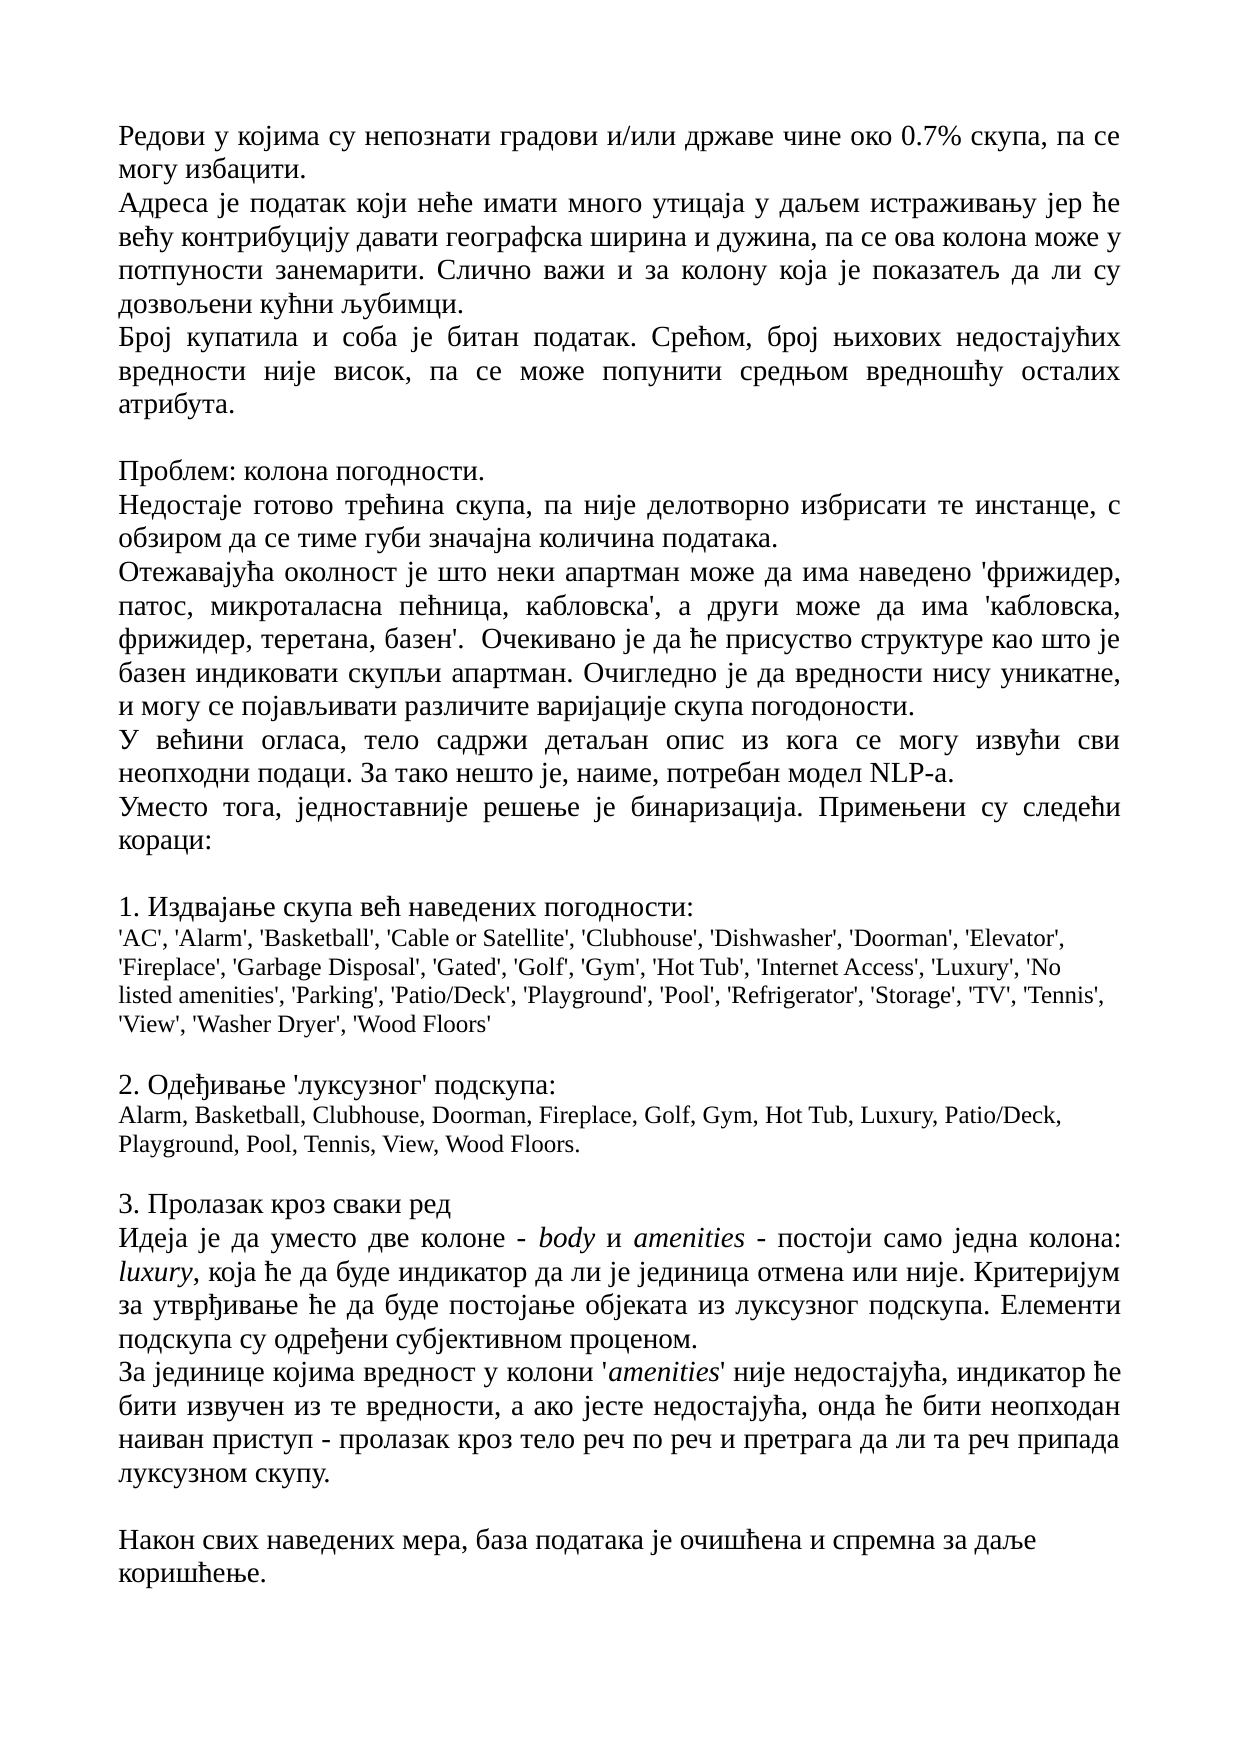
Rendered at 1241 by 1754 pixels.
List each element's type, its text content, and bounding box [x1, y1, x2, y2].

text 2. Одеђивање 'луксузног' подскупа: Alarm, Basketball, Clubhouse, Doorman, Fireplace, Golf, Gym, Hot Tub, Luxury, Patio/Deck, Playground, Pool, Tennis, View, Wood Floors. [118, 1067, 1122, 1158]
text Адреса је податак који неће имати много утицаја у даљем истраживању јер ће већу контрибуцију давати географска ширина и дужина, па се ова колона може у потпуности занемарити. Слично важи и за колону која је показатељ да ли су дозвољени кућни љубимци. [118, 185, 1122, 319]
text Након свих наведених мера, база података је очишћена и спремна за даље коришћење. [118, 1522, 1122, 1589]
text Број купатила и соба је битан податак. Срећом, број њихових недостајућих вредности није висок, па се може попунити средњом вредношћу осталих атрибута. [118, 319, 1122, 420]
text Редови у којима су непознати градови и/или државе чине око 0.7% скупа, па се могу избацити. [118, 118, 1122, 185]
text Проблем: колона погодности. [118, 453, 1122, 487]
text 1. Издвајање скупа већ наведених погодности: 'AC', 'Alarm', 'Basketball', 'Cable or Satellite', 'Clubhouse', 'Dishwasher', 'Doorman', 'Elevator', 'Fireplace', 'Garbage Disposal', 'Gated', 'Golf', 'Gym', 'Hot Tub', 'Internet Access', 'Luxury', 'No listed amenities', 'Parking', 'Patio/Deck', 'Playground', 'Pool', 'Refrigerator', 'Storage', 'TV', 'Tennis', 'View', 'Washer Dryer', 'Wood Floors' [118, 889, 1122, 1038]
text 3. Пролазак кроз сваки ред [118, 1187, 1122, 1220]
text Недостаје готово трећина скупа, па није делотворно избрисати те инстанце, с обзиром да се тиме губи значајна количина података. [118, 487, 1122, 554]
text Уместо тога, једноставније решење је бинаризација. Примењени су следећи кораци: [118, 789, 1122, 856]
text За јединице којима вредност у колони 'amenities' није недостајућа, индикатор ће бити извучен из те вредности, а ако јесте недостајућа, онда ће бити неопходан наиван приступ - пролазак кроз тело реч по реч и претрага да ли та реч припада луксузном скупу. [118, 1354, 1122, 1488]
text Отежавајућа околност је што неки апартман може да има наведено 'фрижидер, патос, микроталасна пећница, кабловска', а други може да има 'кабловска, фрижидер, теретана, базен'. Очекивано је да ће присуство структуре као што је базен индиковати скупљи апартман. Очигледно је да вредности нису уникатне, и могу се појављивати различите варијације скупа погодоности. [118, 554, 1122, 722]
text У већини огласа, тело садржи детаљан опис из кога се могу извући сви неопходни подаци. За тако нешто је, наиме, потребан модел NLP-a. [118, 722, 1122, 789]
text Идеја је да уместо две колоне - body и amenities - постоји само једна колона: luxury, која ће да буде индикатор да ли је јединица отмена или није. Критеријум за утврђивање ће да буде постојање објеката из луксузног подскупа. Елементи подскупа су одређени субјективном проценом. [118, 1220, 1122, 1354]
